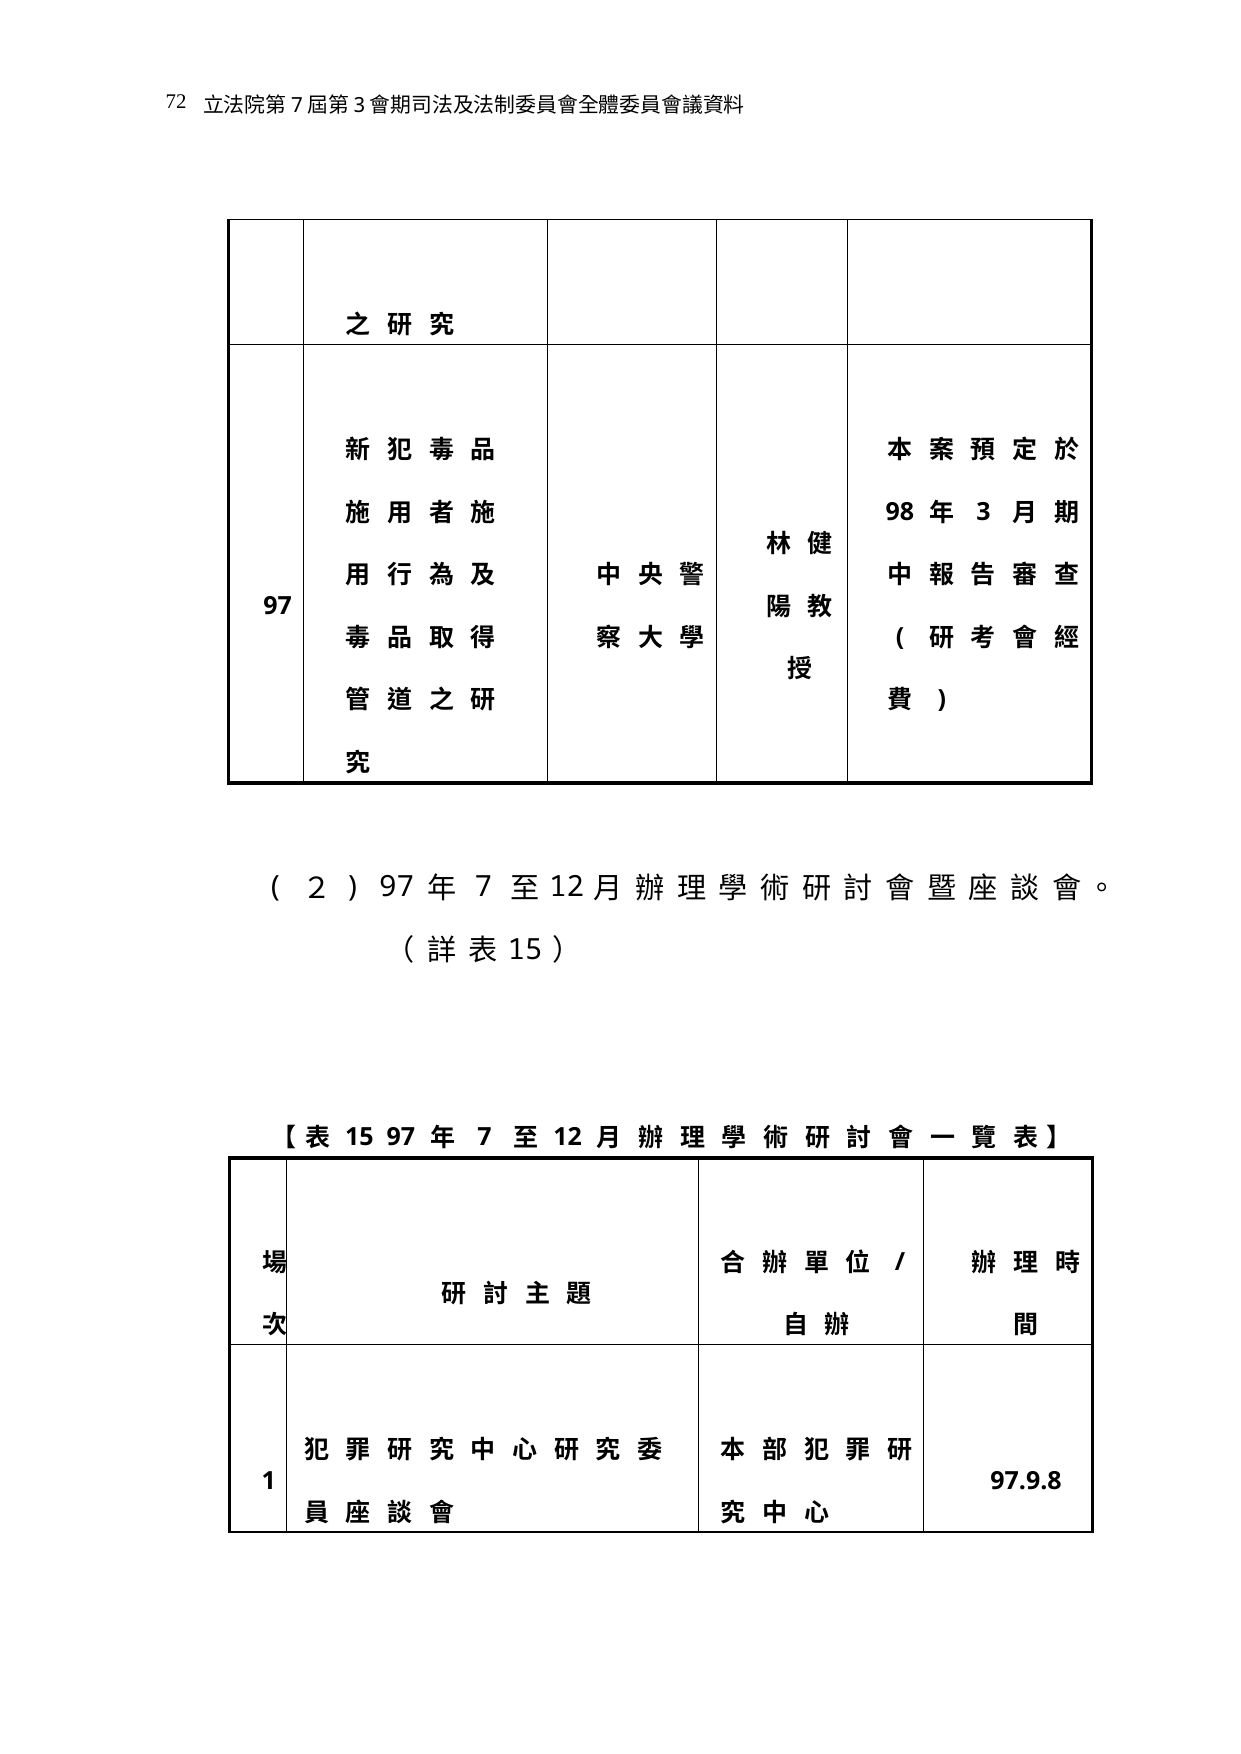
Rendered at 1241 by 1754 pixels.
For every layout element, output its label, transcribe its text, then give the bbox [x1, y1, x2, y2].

table_cell 1 [231, 1345, 286, 1531]
table_cell 場次 [231, 1160, 286, 1344]
table_cell 辦理時間 [924, 1160, 1091, 1344]
table_cell 97.9.8 [924, 1345, 1091, 1531]
table_cell 新犯毒品施用者施用行為及毒品取得管道之研究 [304, 345, 547, 781]
table_header 【表15 97年7至12月辦理學術研討會一覽表】 [231, 1035, 1091, 1156]
table_cell 中央警察大學 [548, 345, 716, 781]
table_cell 本案預定於98年3月期中報告審查(研考會經費) [848, 345, 1090, 781]
table_cell 本部犯罪研究中心 [699, 1345, 923, 1531]
table_cell [548, 220, 716, 344]
table_cell [230, 220, 303, 344]
table_cell [848, 220, 1090, 344]
table_cell 研討主題 [287, 1160, 698, 1344]
table_cell 97 [230, 345, 303, 781]
table_cell 犯罪研究中心研究委員座談會 [287, 1345, 698, 1531]
table_cell 合辦單位/自辦 [699, 1160, 923, 1344]
table_cell 之研究 [304, 220, 547, 344]
table_cell 林健陽教授 [717, 345, 847, 781]
table_cell [717, 220, 847, 344]
text (２) 97年7至12月辦理學術研討會暨座談會。（詳表15） [252, 844, 1087, 969]
